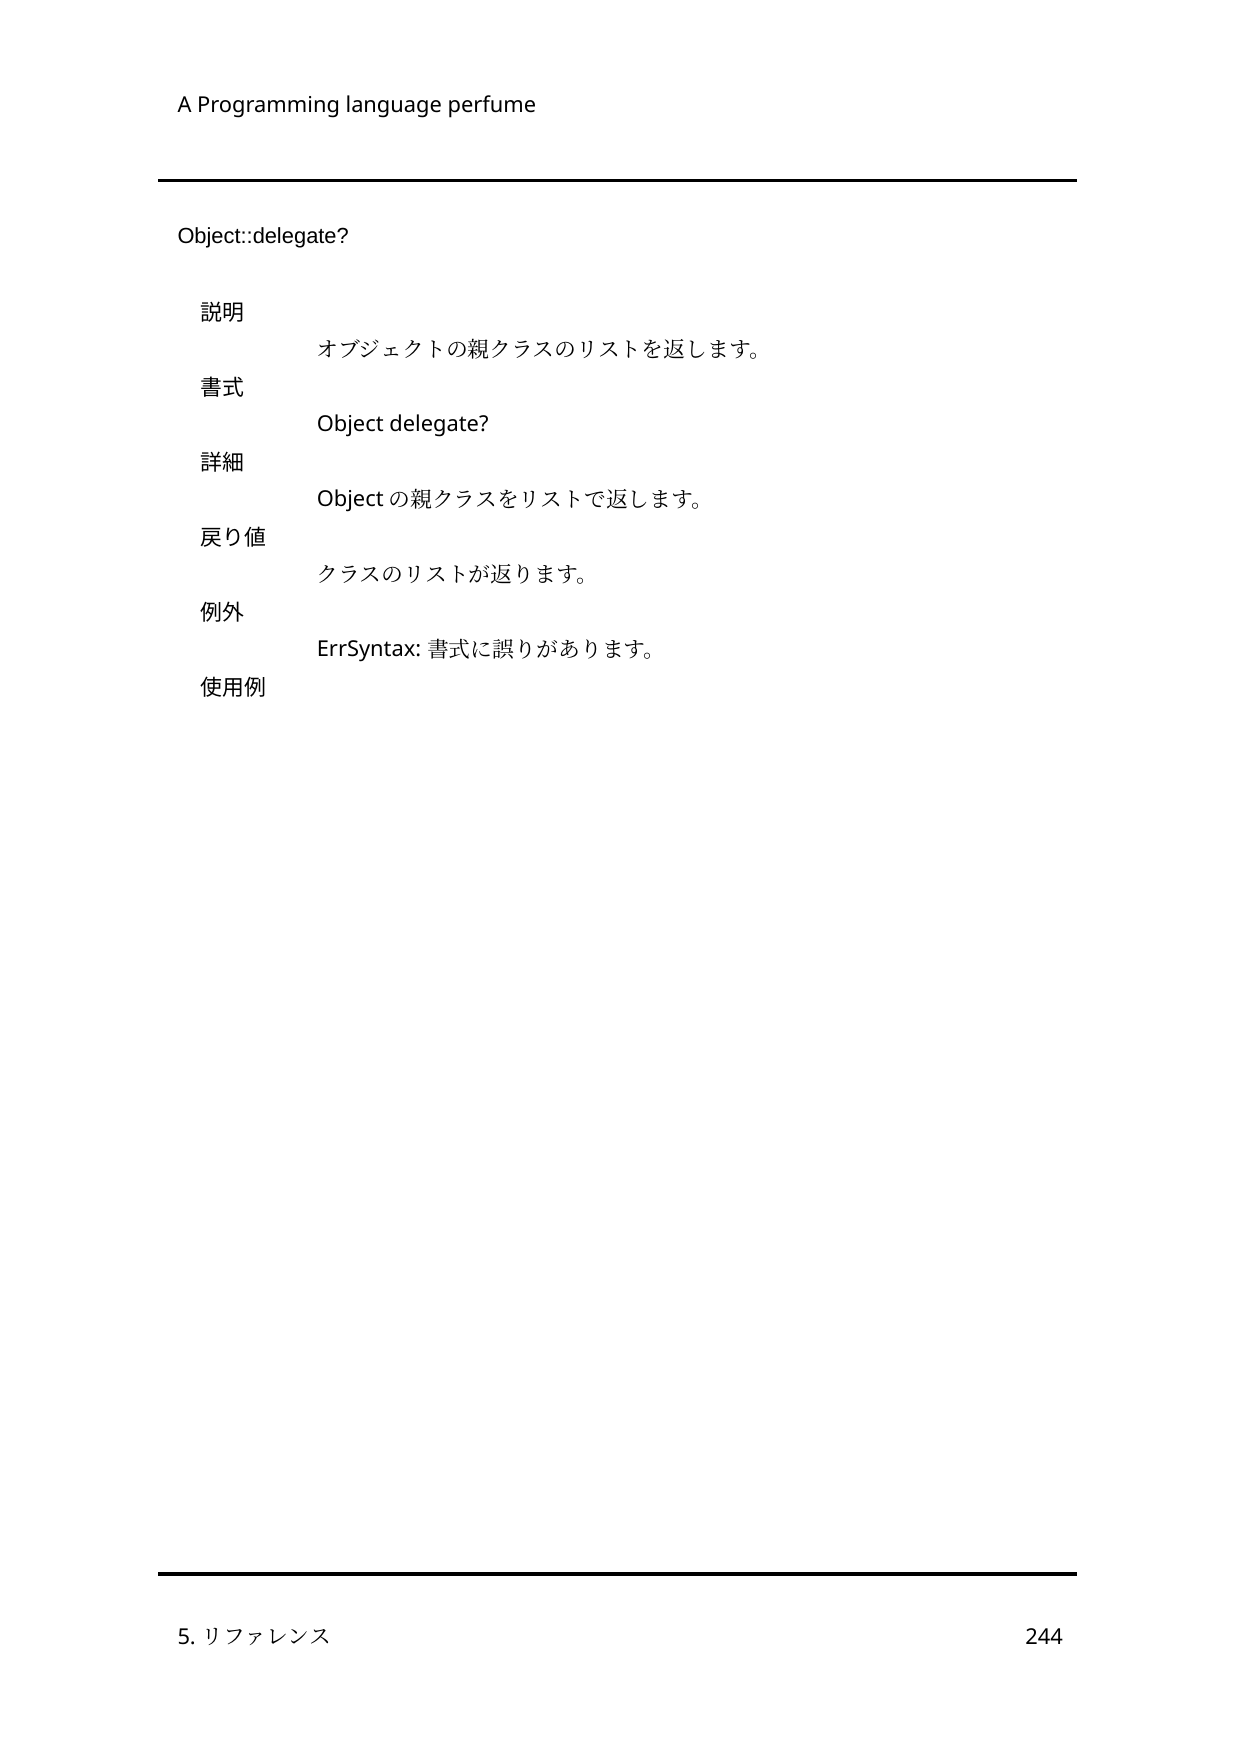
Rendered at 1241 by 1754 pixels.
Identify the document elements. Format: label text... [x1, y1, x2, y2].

table_cell 例外 [200, 592, 317, 667]
table_cell 戻り値 [200, 517, 317, 592]
table_cell [317, 667, 1063, 742]
table_cell ErrSyntax: 書式に誤りがあります。 [317, 592, 1063, 667]
subtitle Object::delegate? [177, 217, 1063, 254]
table_header 説明 [200, 292, 317, 367]
table_cell クラスのリストが返ります。 [317, 517, 1063, 592]
table_cell Objectの親クラスをリストで返します。 [317, 442, 1063, 517]
table_cell 使用例 [200, 667, 317, 742]
table_header オブジェクトの親クラスのリストを返します。 [317, 292, 1063, 367]
table_cell Object delegate? [317, 367, 1063, 442]
table_cell 詳細 [200, 442, 317, 517]
table_cell 書式 [200, 367, 317, 442]
